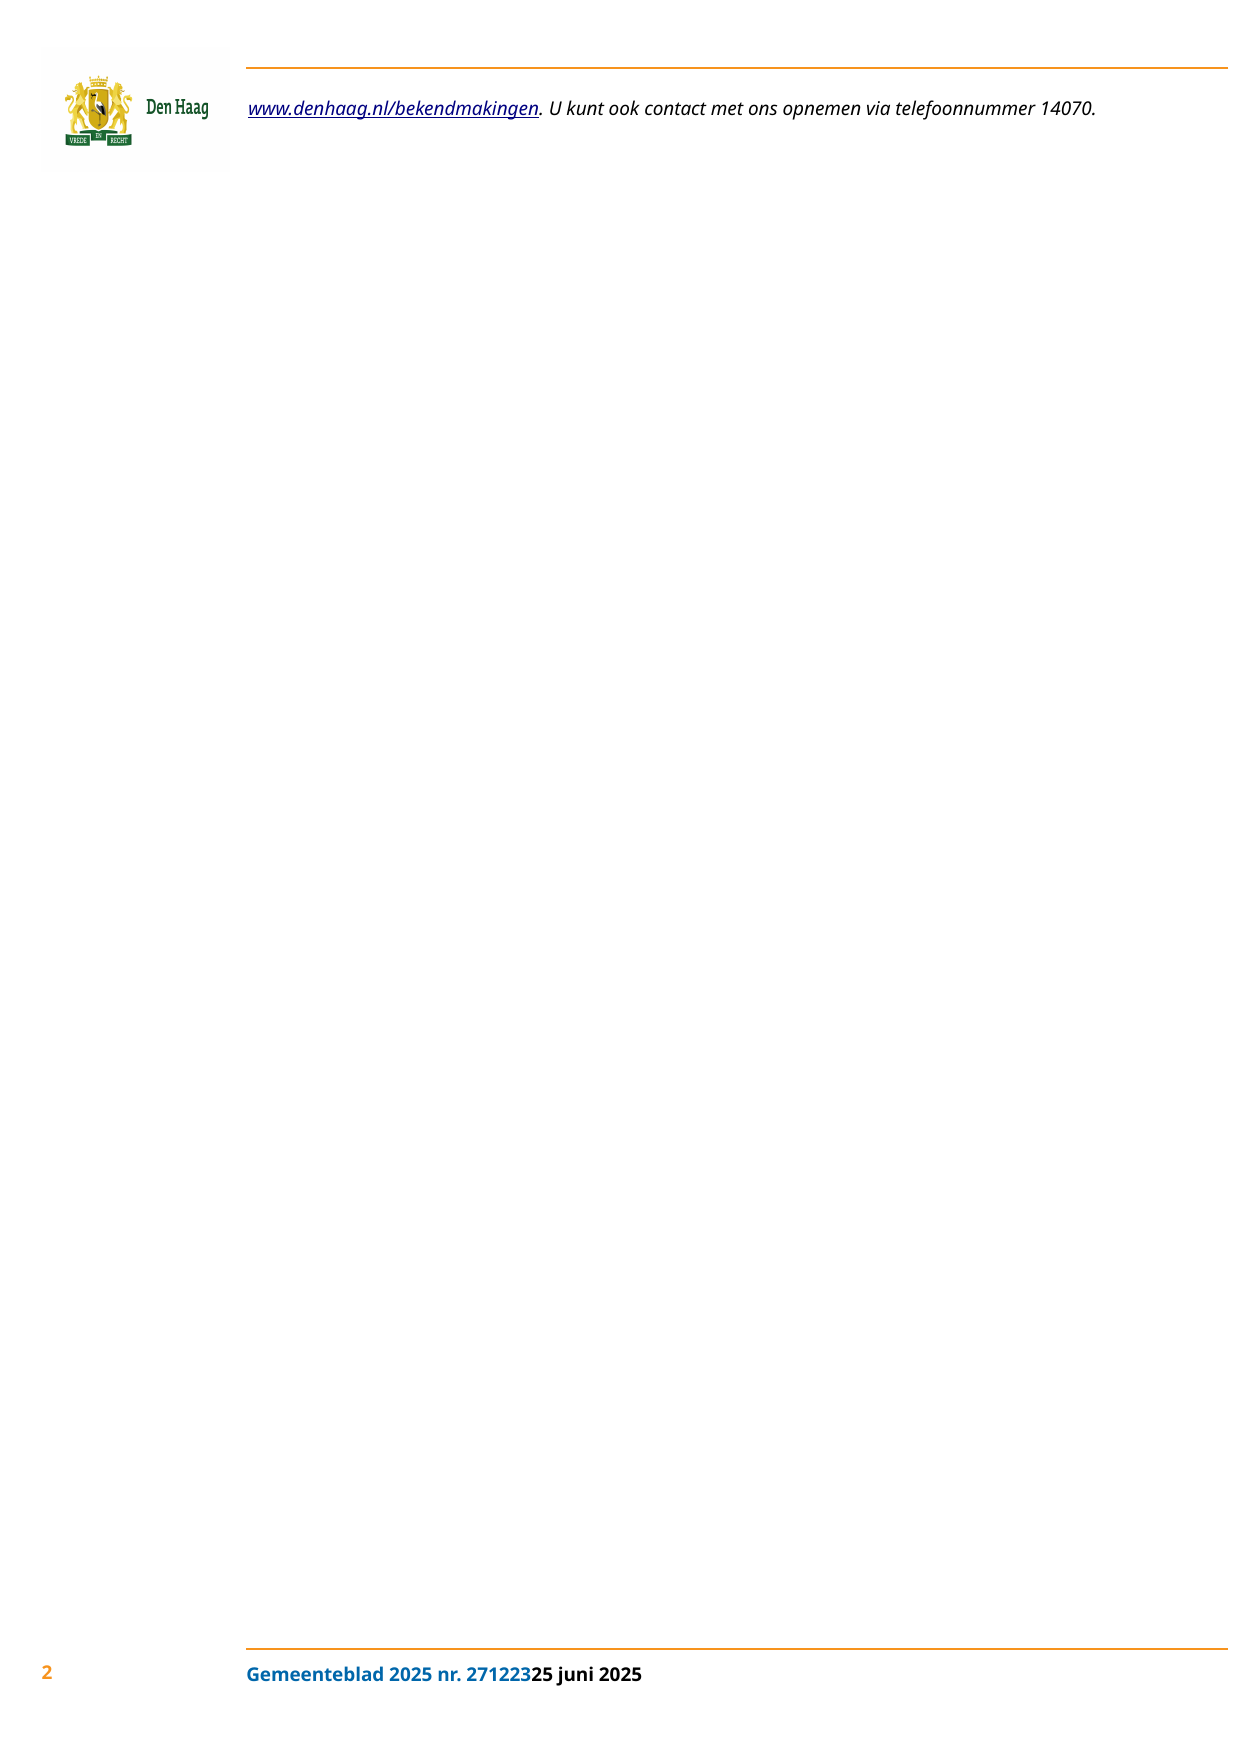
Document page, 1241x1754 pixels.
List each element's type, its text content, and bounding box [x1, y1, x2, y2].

picture [41, 47, 231, 172]
text www.denhaag.nl/bekendmakingen. U kunt ook contact met ons opnemen via telefoonnummer 14070. [248, 95, 1152, 121]
